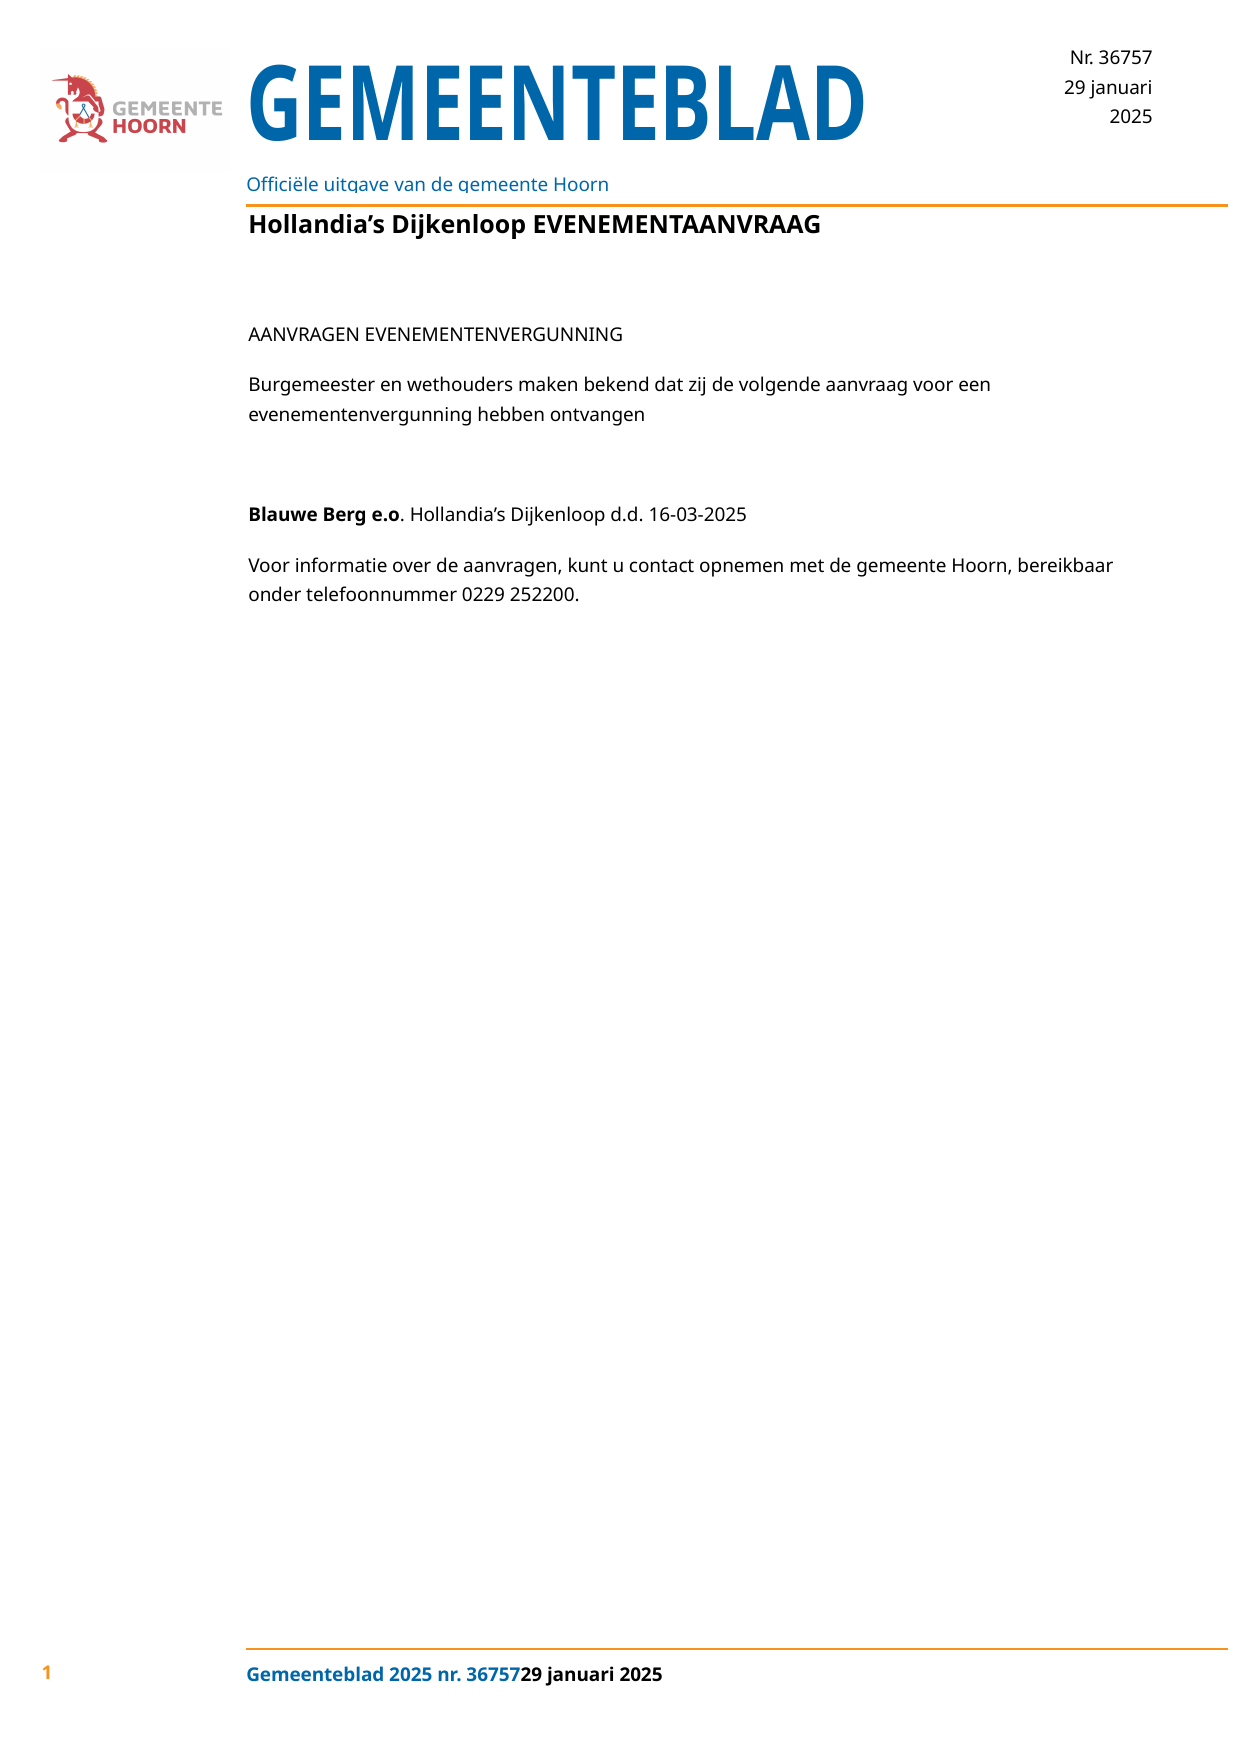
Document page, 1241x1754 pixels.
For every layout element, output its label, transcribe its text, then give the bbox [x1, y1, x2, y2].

text Hollandia’s Dijkenloop EVENEMENTAANVRAAG [248, 207, 1152, 241]
text AANVRAGEN EVENEMENTENVERGUNNING [248, 321, 1152, 346]
text Burgemeester en wethouders maken bekend dat zij de volgende aanvraag voor een evenementenvergunning hebben ontvangen [248, 371, 1152, 426]
text Blauwe Berg e.o. Hollandia’s Dijkenloop d.d. 16-03-2025 [248, 502, 1152, 527]
text Voor informatie over de aanvragen, kunt u contact opnemen met de gemeente Hoorn, bereikbaar onder telefoonnummer 0229 252200. [248, 552, 1152, 607]
picture [41, 47, 231, 172]
